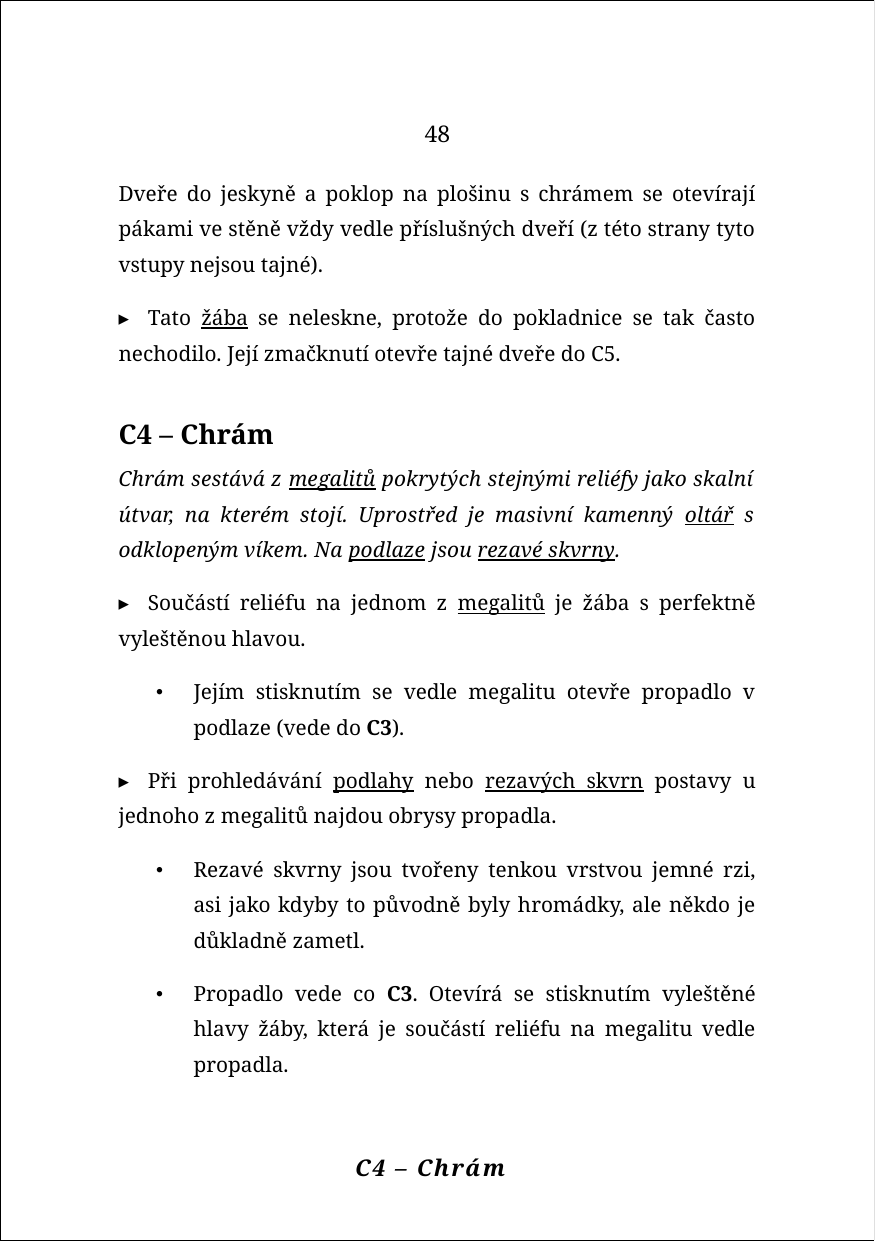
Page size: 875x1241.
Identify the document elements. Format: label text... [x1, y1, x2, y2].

subtitle C4 – Chrám [118, 416, 756, 452]
text ▸ Součástí reliéfu na jednom z megalitů je žába s perfektně vyleštěnou hlavou. [118, 588, 756, 652]
list Propadlo vede co C3. Otevírá se stisknutím vyleštěné hlavy žáby, která je součástí reliéfu na megalitu vedle propadla. [156, 979, 756, 1078]
text ▸ Při prohledávání podlahy nebo rezavých skvrn postavy u jednoho z megalitů najdou obrysy propadla. [118, 766, 756, 830]
text Chrám sestává z megalitů pokrytých stejnými reliéfy jako skalní útvar, na kterém stojí. Uprostřed je masivní kamenný oltář s odklopeným víkem. Na podlaze jsou rezavé skvrny. [118, 464, 756, 564]
text ▸ Tato žába se neleskne, protože do pokladnice se tak často nechodilo. Její zmačknutí otevře tajné dveře do C5. [118, 303, 756, 367]
text Dveře do jeskyně a poklop na plošinu s chrámem se otevírají pákami ve stěně vždy vedle příslušných dveří (z této strany tyto vstupy nejsou tajné). [118, 179, 756, 278]
list Jejím stisknutím se vedle megalitu otevře propadlo v podlaze (vede do C3). [156, 677, 756, 741]
list Rezavé skvrny jsou tvořeny tenkou vrstvou jemné rzi, asi jako kdyby to původně byly hromádky, ale někdo je důkladně zametl. [156, 855, 756, 954]
